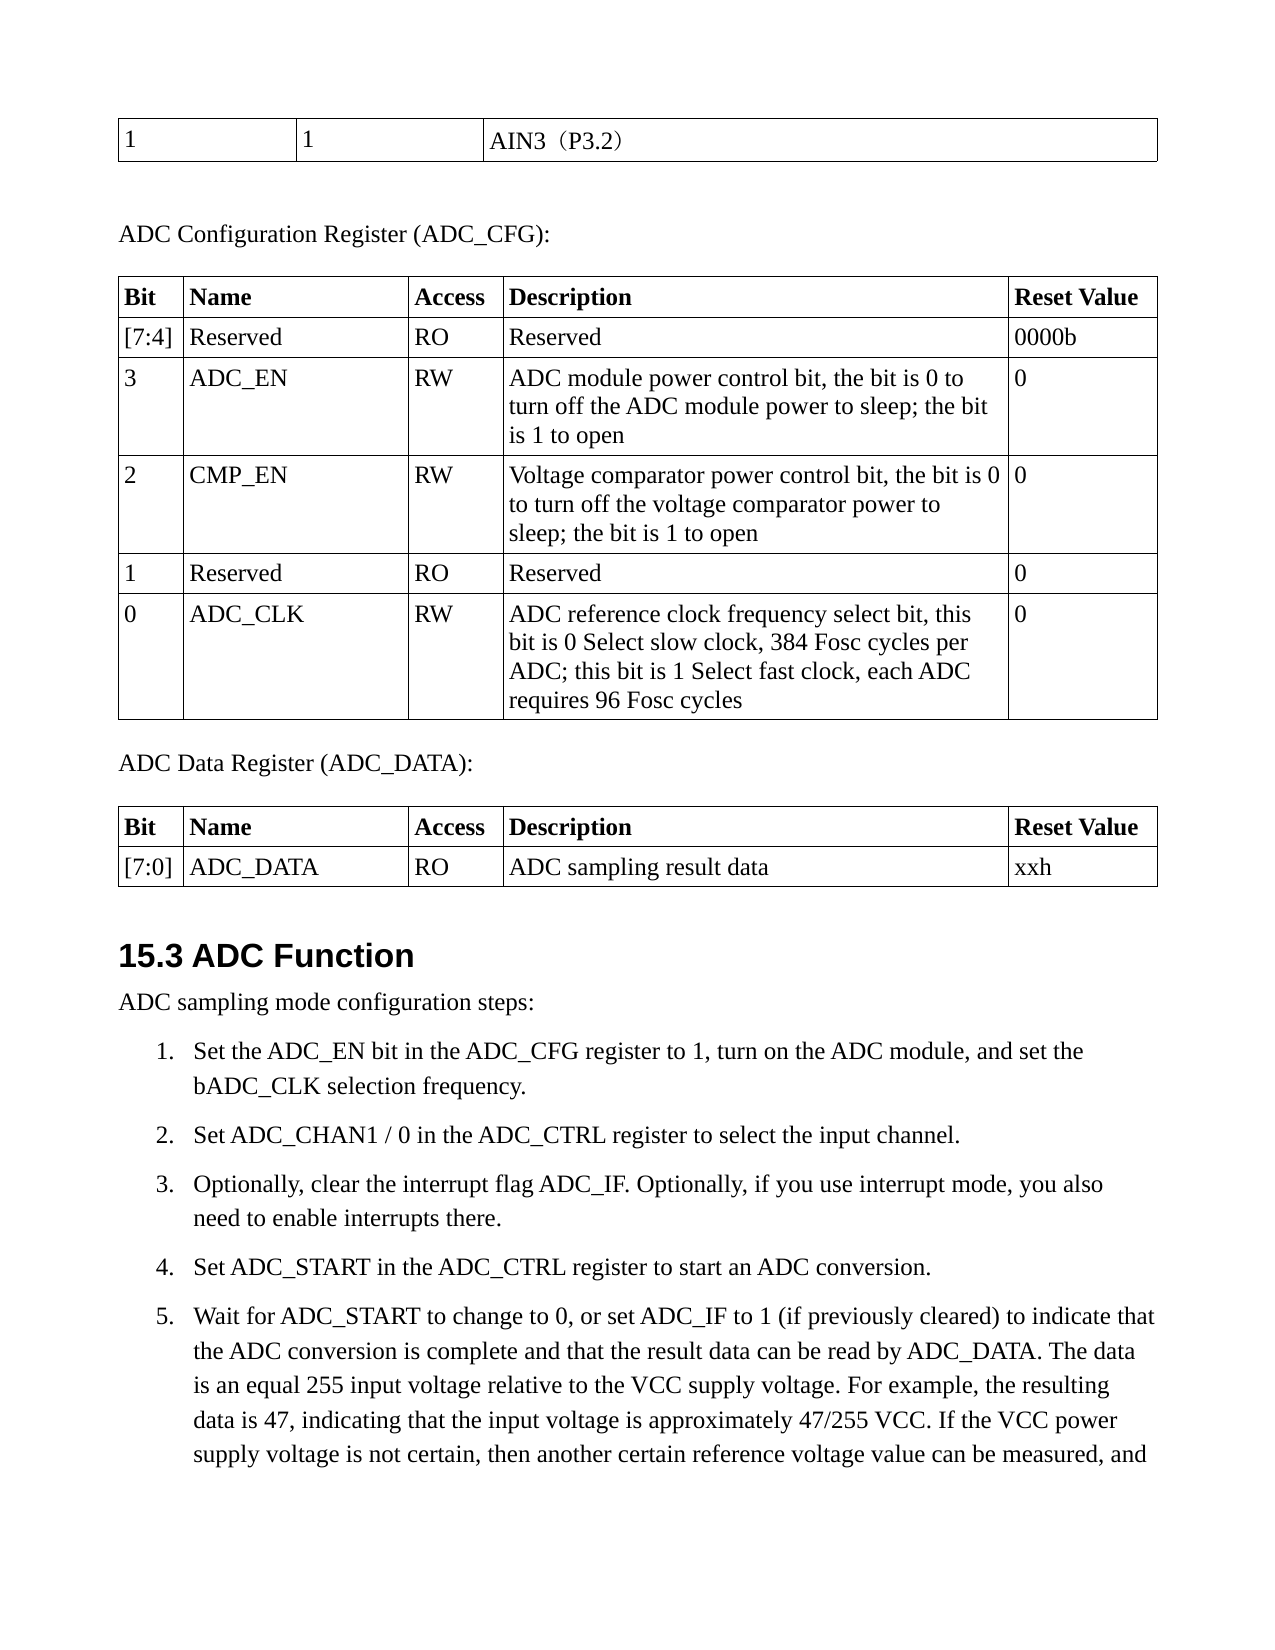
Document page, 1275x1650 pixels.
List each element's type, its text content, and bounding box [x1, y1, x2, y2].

list Optionally, clear the interrupt flag ADC_IF. Optionally, if you use interrupt mode, you also need to enable interrupts there. [156, 1169, 1157, 1232]
table_header Access [409, 807, 503, 846]
table_cell xxh [1009, 847, 1157, 886]
table_cell ADC_CLK [184, 594, 408, 719]
table_cell ADC module power control bit, the bit is 0 to turn off the ADC module power to sleep; the bit is 1 to open [504, 358, 1008, 455]
table_cell RO [409, 554, 503, 593]
table_cell ADC_DATA [184, 847, 408, 886]
table_cell RW [409, 358, 503, 455]
table_header Description [504, 807, 1008, 846]
table_cell 0 [1009, 456, 1157, 552]
table_header Name [184, 277, 408, 317]
table_cell RW [409, 456, 503, 552]
table_cell Reserved [504, 554, 1008, 593]
table_cell ADC_EN [184, 358, 408, 455]
table_header Description [504, 277, 1008, 317]
subtitle 15.3 ADC Function [118, 936, 1157, 975]
table_cell RO [409, 847, 503, 886]
table_cell CMP_EN [184, 456, 408, 552]
table_cell [7:4] [119, 318, 183, 357]
table_cell [7:0] [119, 847, 183, 886]
table_cell 3 [119, 358, 183, 455]
table_cell ADC reference clock frequency select bit, this bit is 0 Select slow clock, 384 Fosc cycles per ADC; this bit is 1 Select fast clock, each ADC requires 96 Fosc cycles [504, 594, 1008, 719]
table_header Access [409, 277, 503, 317]
table_cell 0 [1009, 358, 1157, 455]
table_cell AIN3（P3.2） [484, 119, 1157, 161]
table_cell ADC sampling result data [504, 847, 1008, 886]
table_cell RO [409, 318, 503, 357]
text ADC sampling mode configuration steps: [118, 987, 1157, 1016]
table_header Reset Value [1009, 277, 1157, 317]
table_cell 2 [119, 456, 183, 552]
table_cell Voltage comparator power control bit, the bit is 0 to turn off the voltage comparator power to sleep; the bit is 1 to open [504, 456, 1008, 552]
list Set ADC_START in the ADC_CTRL register to start an ADC conversion. [156, 1252, 1157, 1281]
table_cell 1 [119, 119, 296, 161]
list Set ADC_CHAN1 / 0 in the ADC_CTRL register to select the input channel. [156, 1120, 1157, 1148]
table_header Bit [119, 277, 183, 317]
table_header Name [184, 807, 408, 846]
table_cell Reserved [184, 318, 408, 357]
table_cell 0 [119, 594, 183, 719]
text ADC Configuration Register (ADC_CFG): [118, 219, 1157, 247]
table_cell Reserved [184, 554, 408, 593]
table_header Reset Value [1009, 807, 1157, 846]
table_cell 0 [1009, 554, 1157, 593]
table_cell 0000b [1009, 318, 1157, 357]
table_cell RW [409, 594, 503, 719]
table_cell 1 [119, 554, 183, 593]
table_cell Reserved [504, 318, 1008, 357]
table_cell 0 [1009, 594, 1157, 719]
text ADC Data Register (ADC_DATA): [118, 748, 1157, 777]
table_header Bit [119, 807, 183, 846]
table_cell 1 [297, 119, 483, 161]
list Set the ADC_EN bit in the ADC_CFG register to 1, turn on the ADC module, and set the bADC_CLK selection frequency. [156, 1036, 1157, 1099]
list Wait for ADC_START to change to 0, or set ADC_IF to 1 (if previously cleared) to indicate that the ADC conversion is complete and that the result data can be read by ADC_DATA. The data is an equal 255 input voltage relative to the VCC supply voltage. For example, the resulting data is 47, indicating that the input voltage is approximately 47/255 VCC. If the VCC power supply voltage is not certain, then another certain reference voltage value can be measured, and [156, 1301, 1157, 1468]
